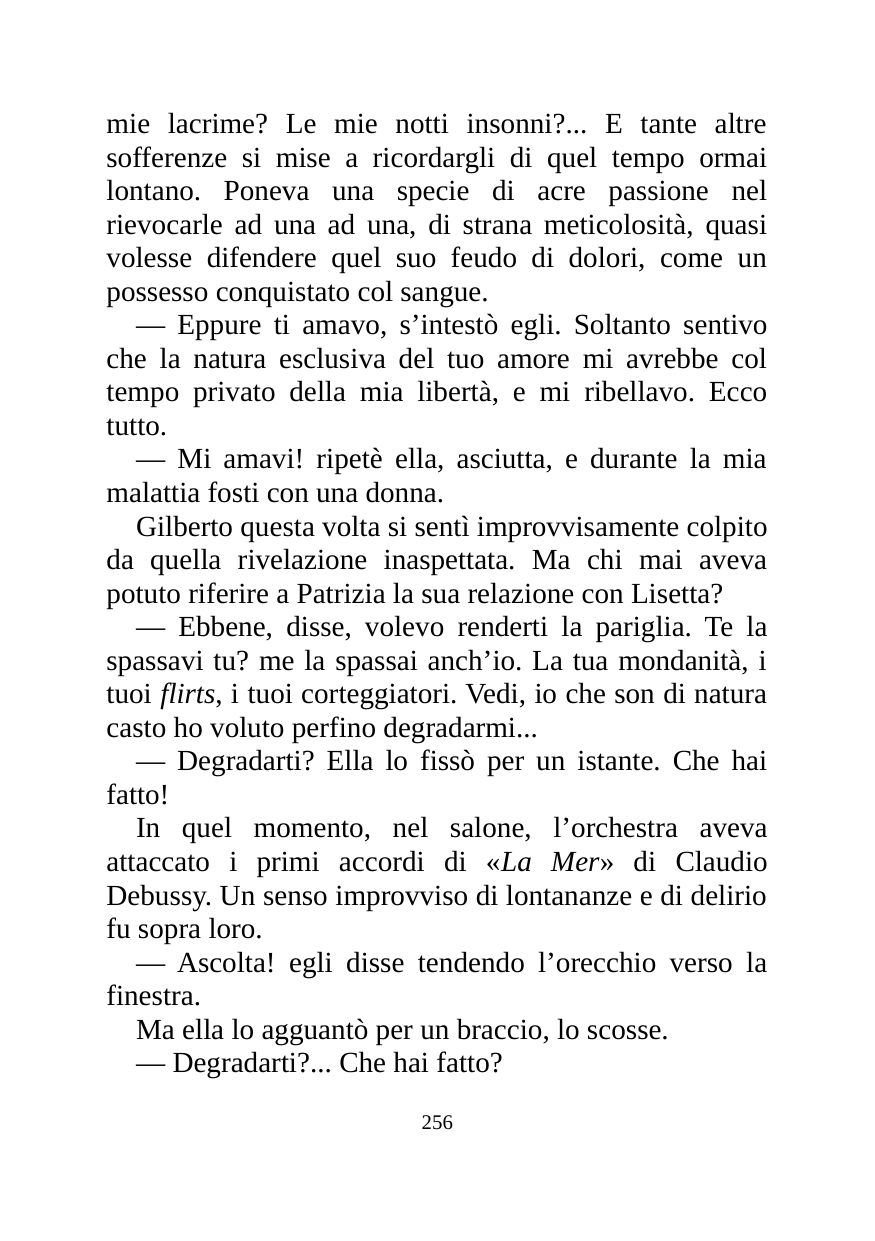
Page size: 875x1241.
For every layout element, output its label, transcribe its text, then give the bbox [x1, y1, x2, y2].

text — Ebbene, disse, volevo renderti la pariglia. Te la spassavi tu? me la spassai anch’io. La tua mondanità, i tuoi flirts, i tuoi corteggiatori. Vedi, io che son di natura casto ho voluto perfino degradarmi... [106, 609, 768, 743]
text mie lacrime? Le mie notti insonni?... E tante altre sofferenze si mise a ricordargli di quel tempo ormai lontano. Poneva una specie di acre passione nel rievocarle ad una ad una, di strana meticolosità, quasi volesse difendere quel suo feudo di dolori, come un possesso conquistato col sangue. [106, 106, 768, 307]
text — Ascolta! egli disse tendendo l’orecchio verso la finestra. [106, 945, 768, 1012]
text Gilberto questa volta si sentì improvvisamente colpito da quella rivelazione inaspettata. Ma chi mai aveva potuto riferire a Patrizia la sua relazione con Lisetta? [106, 509, 768, 609]
text — Degradarti? Ella lo fissò per un istante. Che hai fatto! [106, 743, 768, 811]
text — Eppure ti amavo, s’intestò egli. Soltanto sentivo che la natura esclusiva del tuo amore mi avrebbe col tempo privato della mia libertà, e mi ribellavo. Ecco tutto. [106, 307, 768, 442]
text — Degradarti?... Che hai fatto? [106, 1045, 768, 1079]
text Ma ella lo agguantò per un braccio, lo scosse. [106, 1012, 768, 1045]
text In quel momento, nel salone, l’orchestra aveva attaccato i primi accordi di «La Mer» di Claudio Debussy. Un senso improvviso di lontananze e di delirio fu sopra loro. [106, 811, 768, 945]
text — Mi amavi! ripetè ella, asciutta, e durante la mia malattia fosti con una donna. [106, 442, 768, 509]
